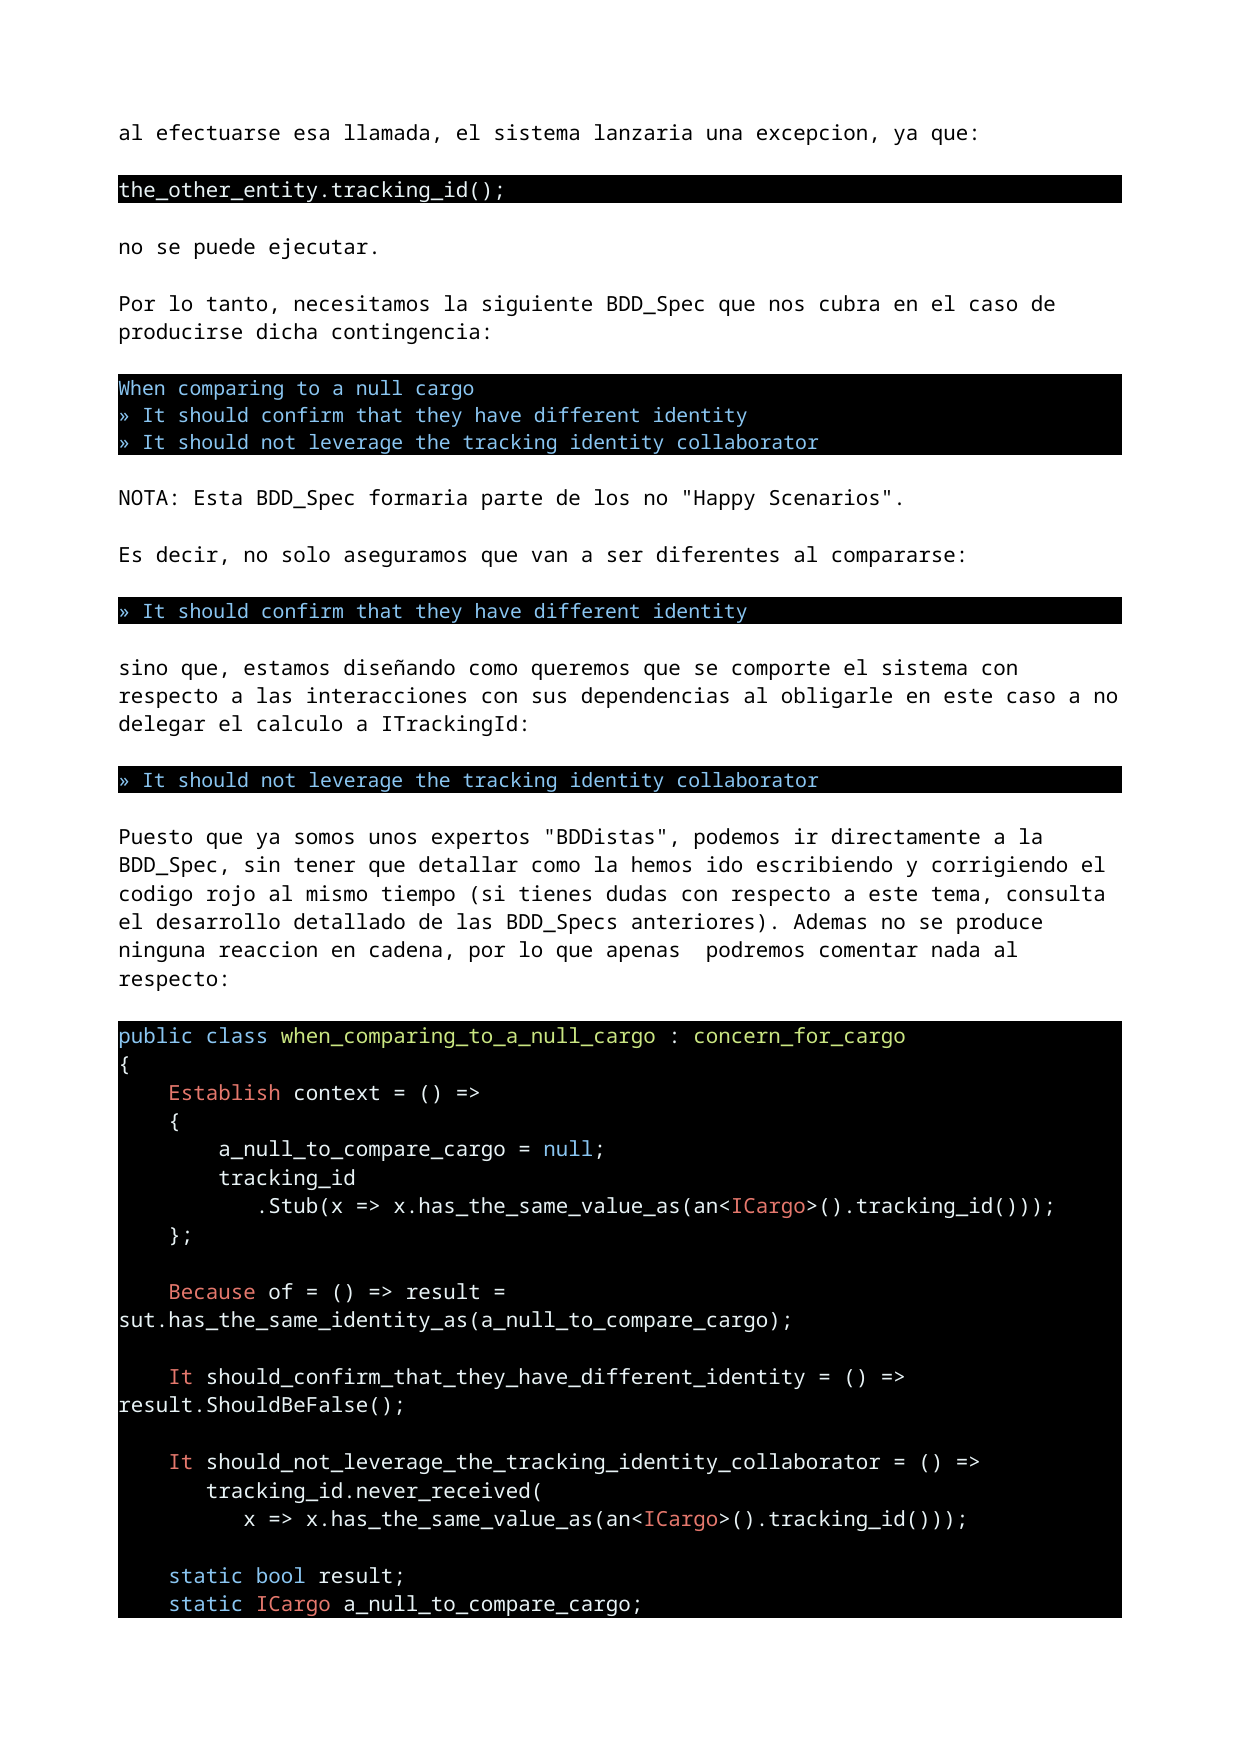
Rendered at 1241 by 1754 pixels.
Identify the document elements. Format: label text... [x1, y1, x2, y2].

text » It should not leverage the tracking identity collaborator [118, 428, 1122, 455]
text { [118, 1106, 1122, 1134]
text static ICargo a_null_to_compare_cargo; [118, 1589, 1122, 1618]
text .Stub(x => x.has_the_same_value_as(an<ICargo>().tracking_id())); [118, 1191, 1122, 1220]
text It should_not_leverage_the_tracking_identity_collaborator = () => [118, 1447, 1122, 1476]
text When comparing to a null cargo [118, 374, 1122, 401]
text tracking_id.never_received( [118, 1476, 1122, 1504]
text Por lo tanto, necesitamos la siguiente BDD_Spec que nos cubra en el caso de producirse dicha contingencia: [118, 289, 1122, 346]
text NOTA: Esta BDD_Spec formaria parte de los no "Happy Scenarios". [118, 483, 1122, 512]
text }; [118, 1220, 1122, 1248]
text » It should confirm that they have different identity [118, 597, 1122, 624]
text tracking_id [118, 1163, 1122, 1191]
text x => x.has_the_same_value_as(an<ICargo>().tracking_id())); [118, 1504, 1122, 1533]
text Because of = () => result = sut.has_the_same_identity_as(a_null_to_compare_cargo); [118, 1277, 1122, 1334]
text Es decir, no solo aseguramos que van a ser diferentes al compararse: [118, 540, 1122, 569]
text Puesto que ya somos unos expertos "BDDistas", podemos ir directamente a la BDD_Spec, sin tener que detallar como la hemos ido escribiendo y corrigiendo el codigo rojo al mismo tiempo (si tienes dudas con respecto a este tema, consulta el desarrollo detallado de las BDD_Specs anteriores). Ademas no se produce ninguna reaccion en cadena, por lo que apenas podremos comentar nada al respecto: [118, 822, 1122, 992]
text the_other_entity.tracking_id(); [118, 175, 1122, 203]
text { [118, 1049, 1122, 1078]
text » It should confirm that they have different identity [118, 401, 1122, 428]
text » It should not leverage the tracking identity collaborator [118, 766, 1122, 793]
text public class when_comparing_to_a_null_cargo : concern_for_cargo [118, 1021, 1122, 1049]
text no se puede ejecutar. [118, 232, 1122, 260]
text sino que, estamos diseñando como queremos que se comporte el sistema con respecto a las interacciones con sus dependencias al obligarle en este caso a no delegar el calculo a ITrackingId: [118, 653, 1122, 738]
text al efectuarse esa llamada, el sistema lanzaria una excepcion, ya que: [118, 118, 1122, 147]
text a_null_to_compare_cargo = null; [118, 1134, 1122, 1163]
text It should_confirm_that_they_have_different_identity = () => result.ShouldBeFalse(); [118, 1362, 1122, 1419]
text static bool result; [118, 1561, 1122, 1589]
text Establish context = () => [118, 1078, 1122, 1106]
